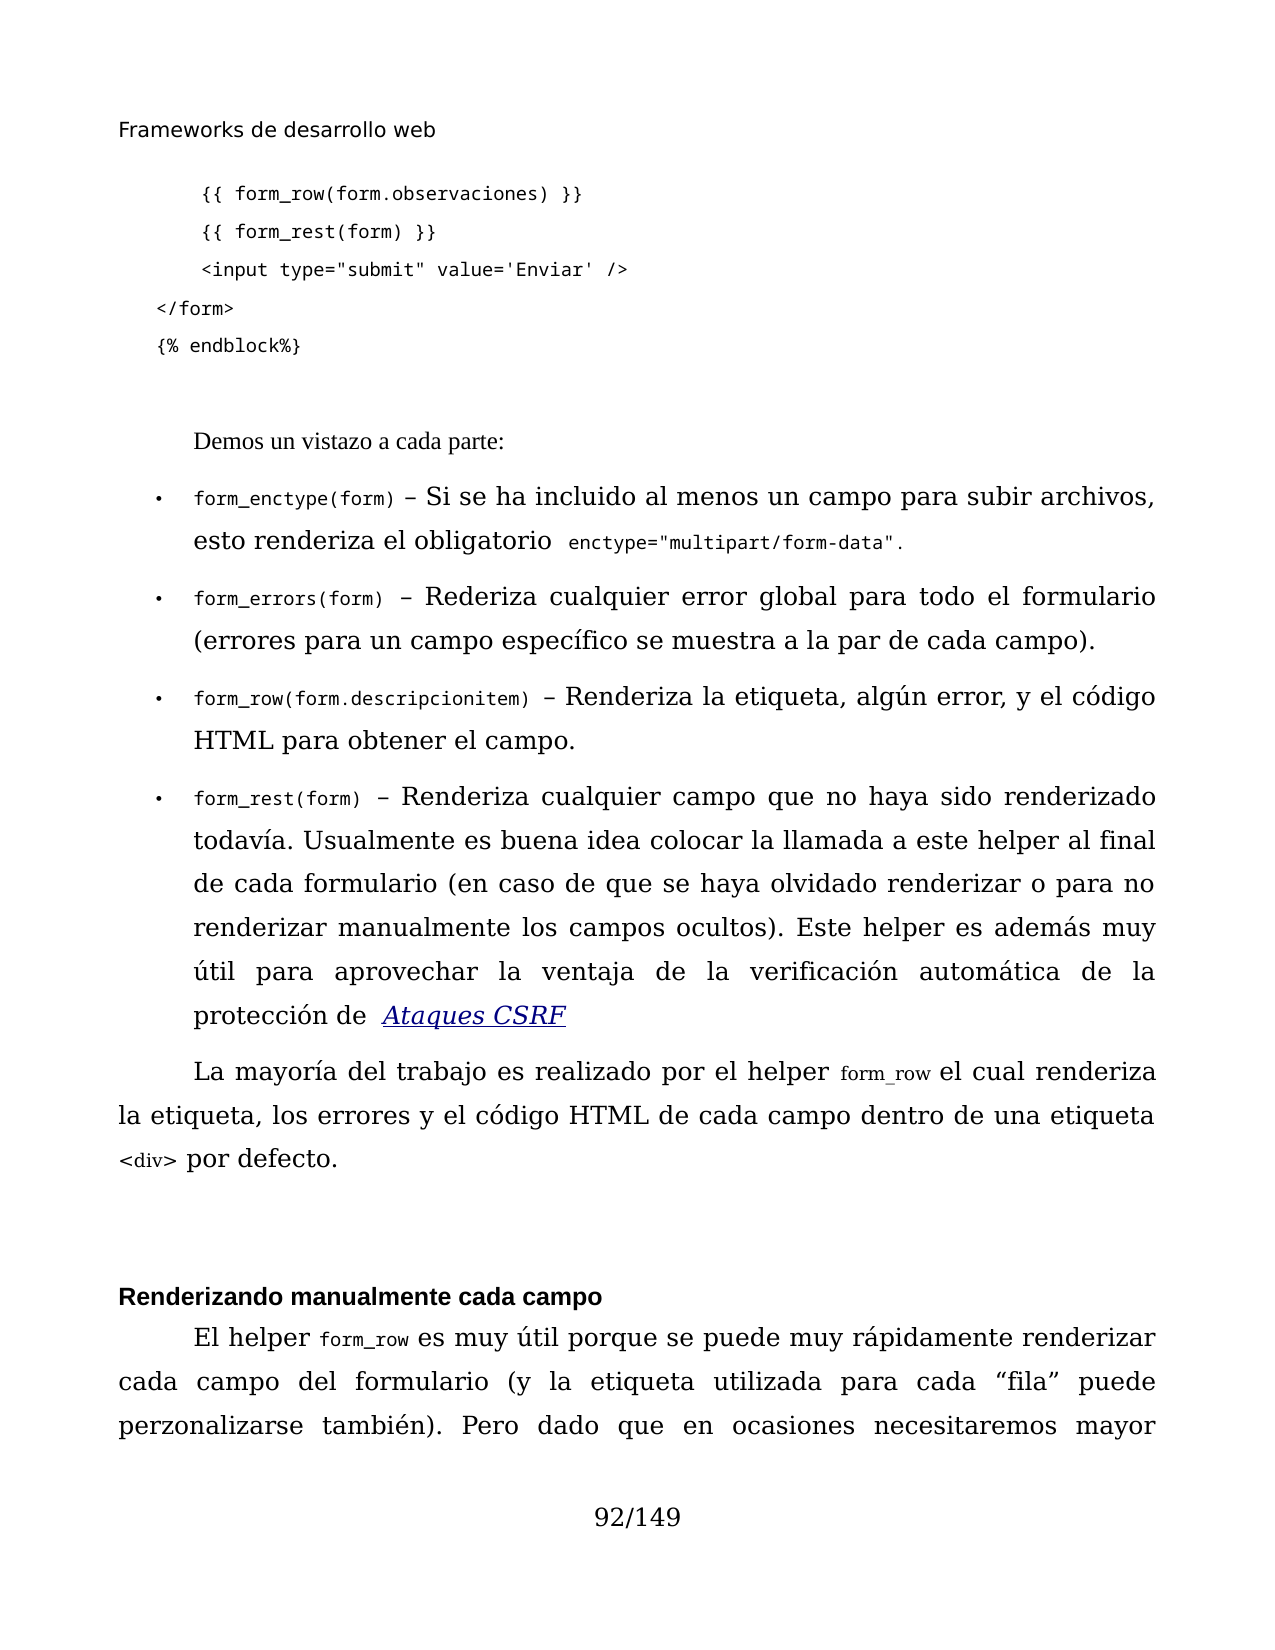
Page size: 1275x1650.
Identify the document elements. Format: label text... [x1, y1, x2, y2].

text {{ form_row(form.observaciones) }} [118, 181, 1157, 206]
list form_enctype(form) – Si se ha incluido al menos un campo para subir archivos, esto renderiza el obligatorio enctype="multipart/form-data". [156, 482, 1157, 555]
text {% endblock%} [118, 333, 1157, 358]
text </form> [118, 295, 1157, 320]
list form_row(form.descripcionitem) – Renderiza la etiqueta, algún error, y el código HTML para obtener el campo. [156, 682, 1157, 755]
list form_rest(form) – Renderiza cualquier campo que no haya sido renderizado todavía. Usualmente es buena idea colocar la llamada a este helper al final de cada formulario (en caso de que se haya olvidado renderizar o para no renderizar manualmente los campos ocultos). Este helper es además muy útil para aprovechar la ventaja de la verificación automática de la protección de Ataques CSRF [156, 782, 1157, 1030]
text <input type="submit" value='Enviar' /> [118, 257, 1157, 282]
subtitle Renderizando manualmente cada campo [118, 1282, 1157, 1311]
text El helper form_row es muy útil porque se puede muy rápidamente renderizar cada campo del formulario (y la etiqueta utilizada para cada “fila” puede perzonalizarse también). Pero dado que en ocasiones necesitaremos mayor [118, 1323, 1157, 1440]
text {{ form_rest(form) }} [118, 219, 1157, 244]
text La mayoría del trabajo es realizado por el helper form_row el cual renderiza la etiqueta, los errores y el código HTML de cada campo dentro de una etiqueta <div> por defecto. [118, 1057, 1157, 1174]
list form_errors(form) – Rederiza cualquier error global para todo el formulario (errores para un campo específico se muestra a la par de cada campo). [156, 582, 1157, 655]
text Demos un vistazo a cada parte: [118, 426, 1157, 455]
